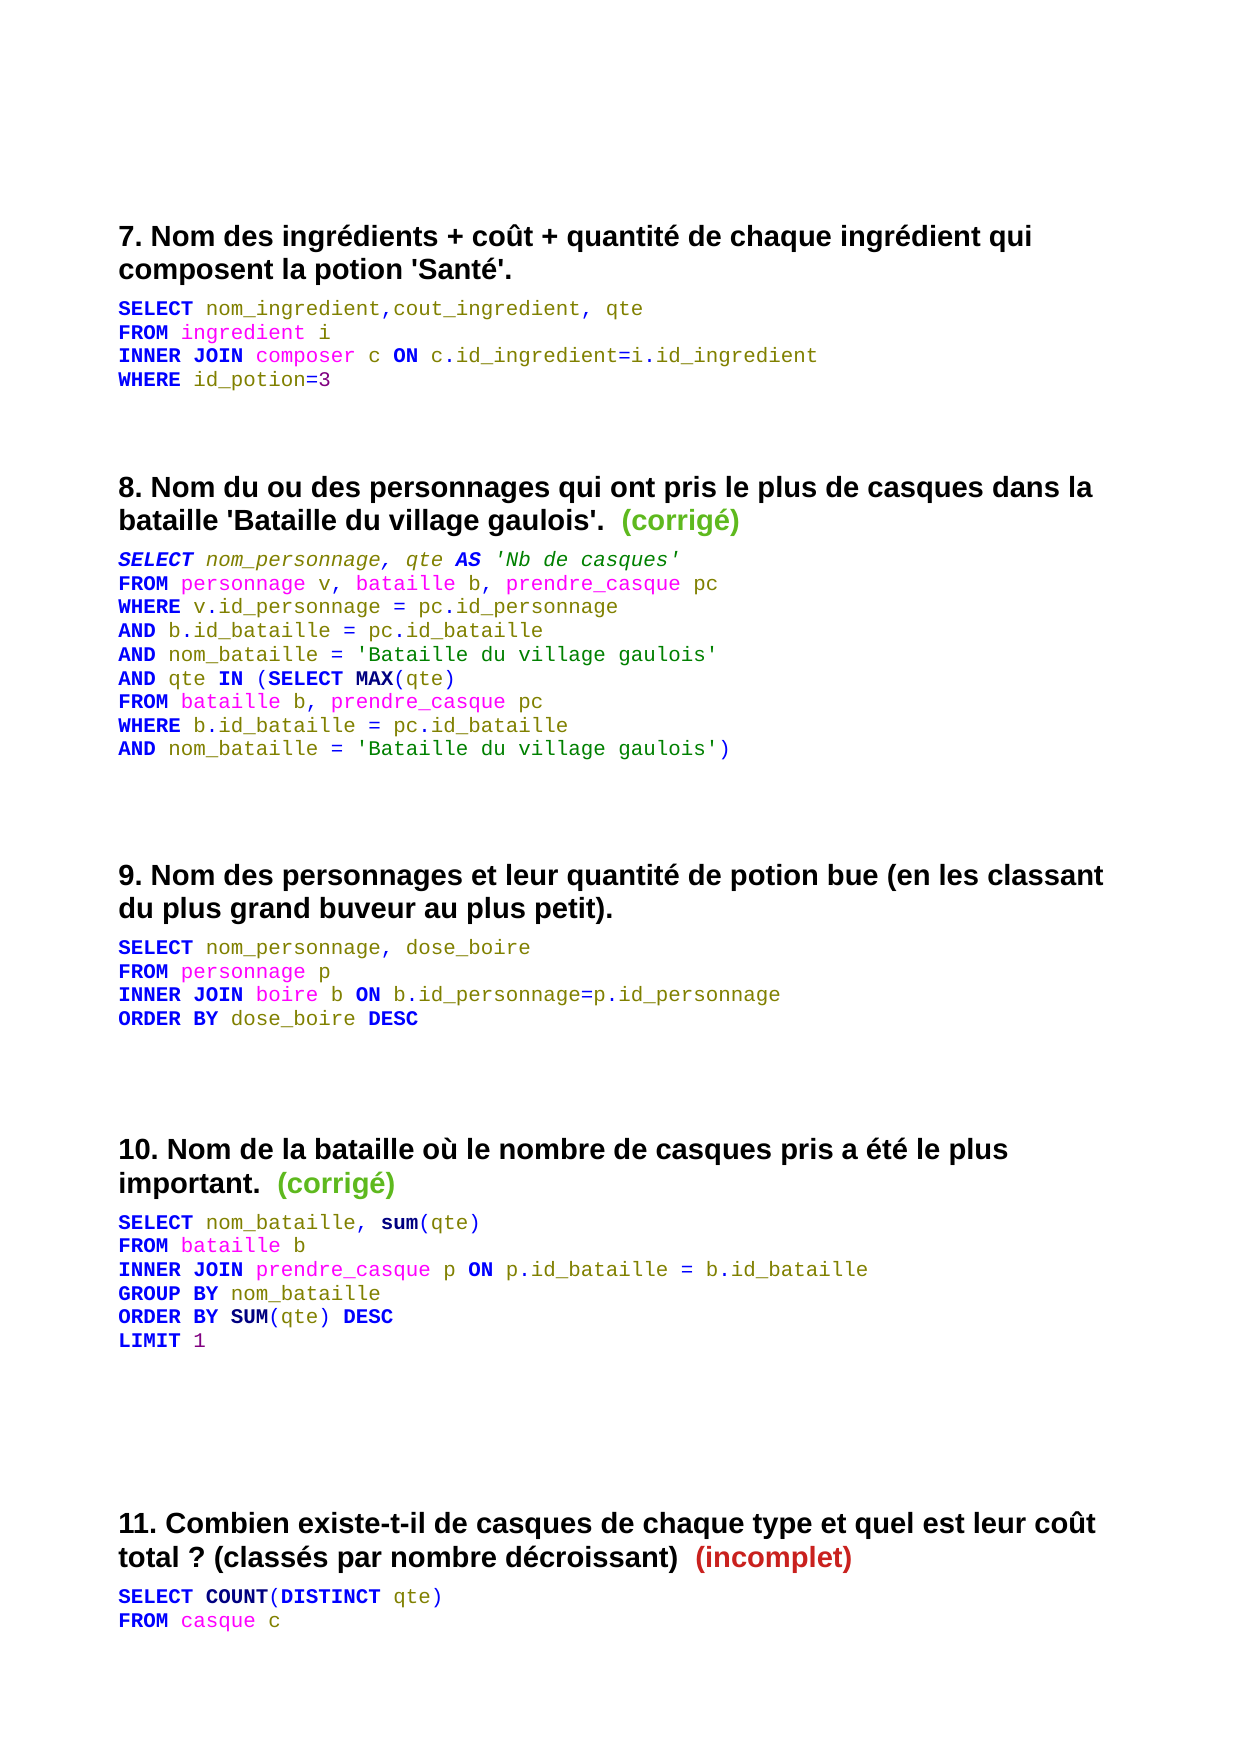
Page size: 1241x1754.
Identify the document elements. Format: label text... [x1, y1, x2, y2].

text AND qte IN (SELECT MAX(qte) [118, 667, 1122, 691]
subtitle 8. Nom du ou des personnages qui ont pris le plus de casques dans la bataille 'Bataille du village gaulois'. (corrigé) [118, 436, 1122, 537]
text WHERE v.id_personnage = pc.id_personnage [118, 597, 1122, 620]
subtitle 9. Nom des personnages et leur quantité de potion bue (en les classant du plus grand buveur au plus petit). [118, 824, 1122, 924]
text SELECT nom_ingredient,cout_ingredient, qte [118, 298, 1122, 322]
text AND b.id_bataille = pc.id_bataille [118, 620, 1122, 644]
text FROM personnage v, bataille b, prendre_casque pc [118, 573, 1122, 597]
subtitle 11. Combien existe-t-il de casques de chaque type et quel est leur coût total ? (classés par nombre décroissant) (incomplet) [118, 1473, 1122, 1574]
text INNER JOIN boire b ON b.id_personnage=p.id_personnage [118, 984, 1122, 1008]
text SELECT COUNT(DISTINCT qte) [118, 1586, 1122, 1610]
text INNER JOIN prendre_casque p ON p.id_bataille = b.id_bataille [118, 1259, 1122, 1283]
text FROM personnage p [118, 961, 1122, 984]
text WHERE b.id_bataille = pc.id_bataille [118, 715, 1122, 738]
text WHERE id_potion=3 [118, 369, 1122, 393]
text FROM casque c [118, 1610, 1122, 1633]
text GROUP BY nom_bataille [118, 1283, 1122, 1306]
text FROM ingredient i [118, 322, 1122, 346]
text ORDER BY dose_boire DESC [118, 1008, 1122, 1032]
text AND nom_bataille = 'Bataille du village gaulois' [118, 644, 1122, 667]
text FROM bataille b [118, 1235, 1122, 1259]
text SELECT nom_personnage, qte AS 'Nb de casques' [118, 549, 1122, 573]
text INNER JOIN composer c ON c.id_ingredient=i.id_ingredient [118, 346, 1122, 369]
text SELECT nom_bataille, sum(qte) [118, 1212, 1122, 1235]
text SELECT nom_personnage, dose_boire [118, 937, 1122, 961]
text LIMIT 1 [118, 1330, 1122, 1354]
text ORDER BY SUM(qte) DESC [118, 1306, 1122, 1330]
text AND nom_bataille = 'Bataille du village gaulois') [118, 738, 1122, 762]
subtitle 10. Nom de la bataille où le nombre de casques pris a été le plus important. (corrigé) [118, 1099, 1122, 1199]
subtitle 7. Nom des ingrédients + coût + quantité de chaque ingrédient qui composent la potion 'Santé'. [118, 185, 1122, 286]
text FROM bataille b, prendre_casque pc [118, 691, 1122, 715]
